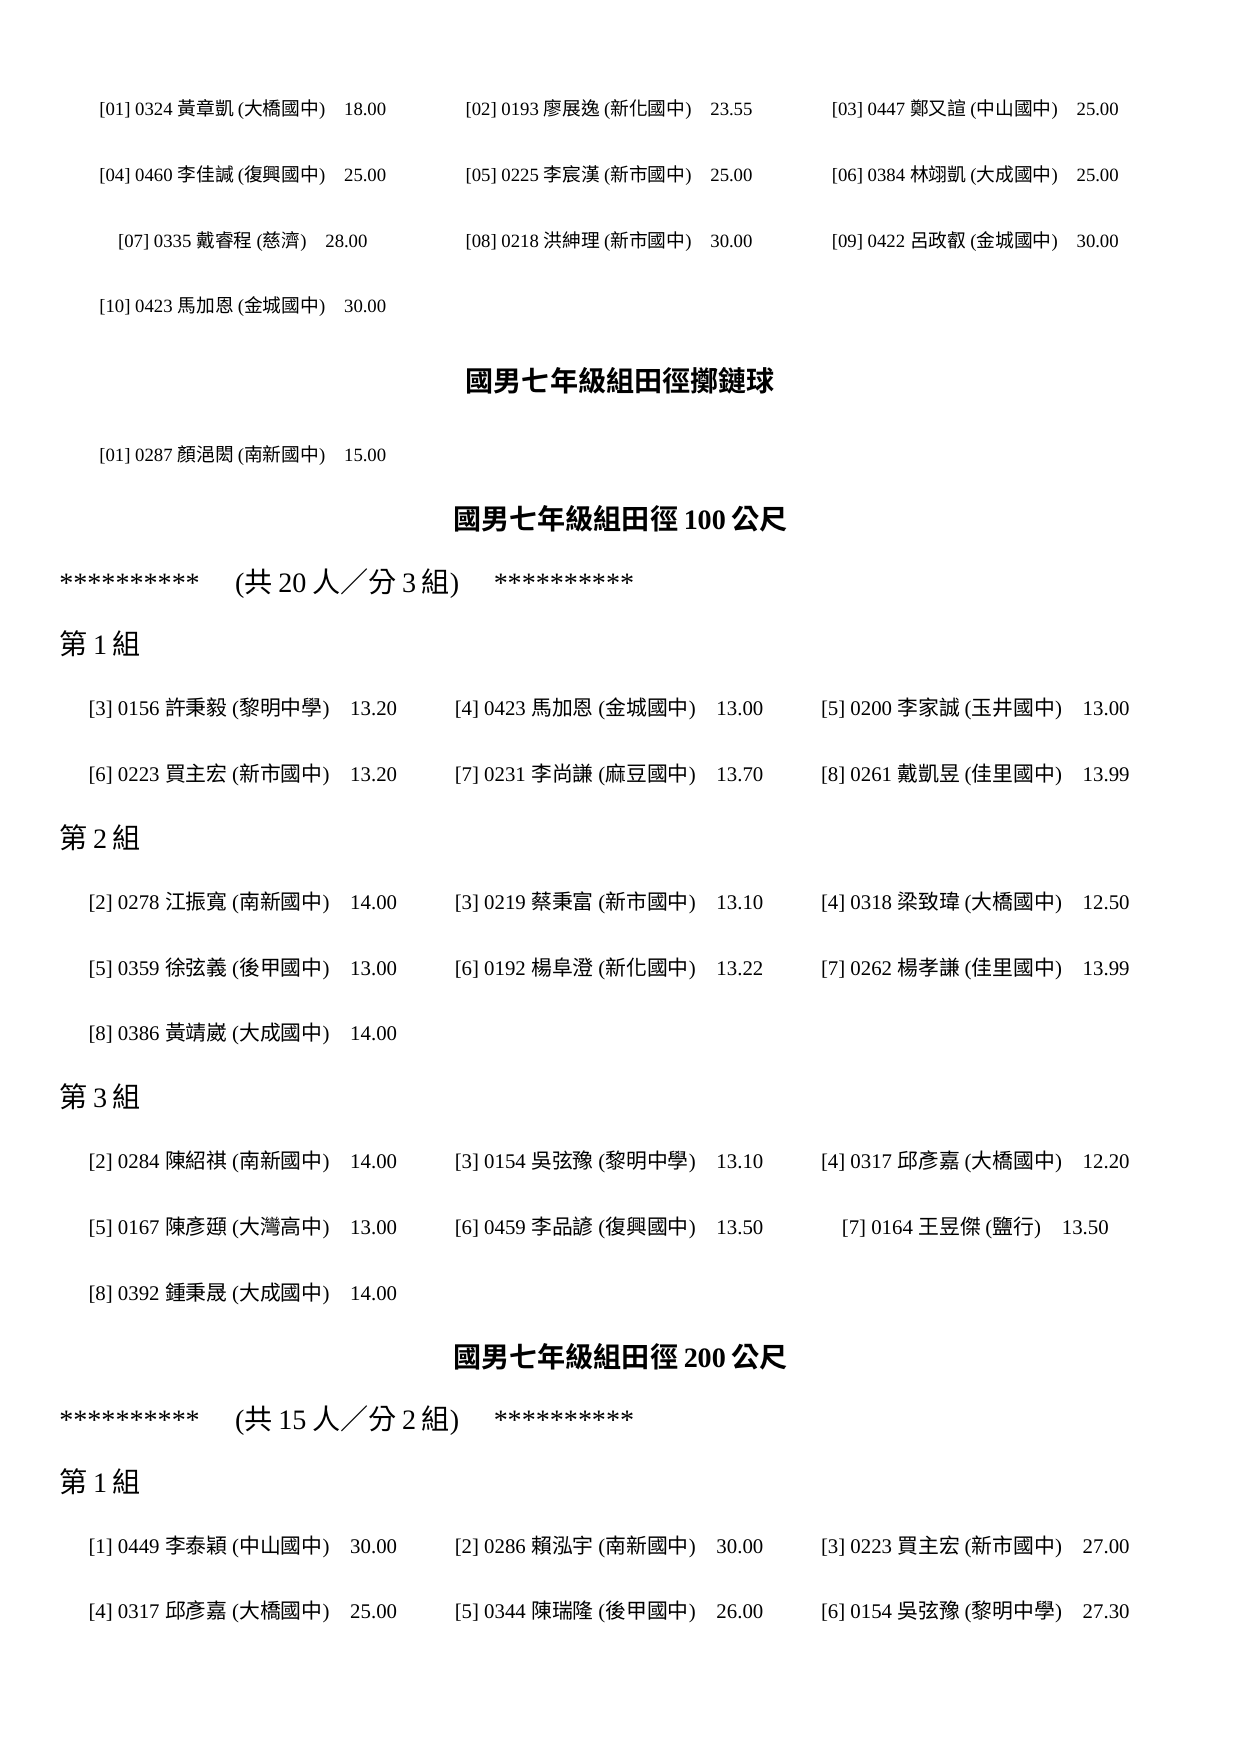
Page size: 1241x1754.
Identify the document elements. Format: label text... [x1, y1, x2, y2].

table_header [1] 0449 李泰穎 (中山國中) 30.00 [59, 1501, 426, 1567]
table_cell [04] 0460 李佳諴 (復興國中) 25.00 [59, 130, 426, 196]
table_cell [5] 0359 徐弦義 (後甲國中) 13.00 [59, 923, 426, 988]
table_header [03] 0447 鄭又諠 (中山國中) 25.00 [792, 65, 1159, 130]
table_header [2] 0286 賴泓宇 (南新國中) 30.00 [426, 1501, 792, 1567]
table_header [3] 0154 吳弦豫 (黎明中學) 13.10 [426, 1117, 792, 1182]
table_cell [4] 0317 邱彥嘉 (大橋國中) 25.00 [59, 1567, 426, 1632]
table_cell [792, 989, 1159, 1054]
table_cell [08] 0218 洪紳理 (新市國中) 30.00 [426, 196, 792, 261]
table_cell [792, 1248, 1159, 1313]
table_cell [06] 0384 林翊凱 (大成國中) 25.00 [792, 130, 1159, 196]
table_cell [6] 0192 楊阜澄 (新化國中) 13.22 [426, 923, 792, 988]
subtitle 國男七年級組田徑擲鏈球 [59, 337, 1181, 400]
table_cell [8] 0261 戴凱昱 (佳里國中) 13.99 [792, 729, 1159, 795]
table_header [4] 0317 邱彥嘉 (大橋國中) 12.20 [792, 1117, 1159, 1182]
table_cell [10] 0423 馬加恩 (金城國中) 30.00 [59, 261, 426, 327]
table_header [792, 410, 1159, 476]
table_header [5] 0200 李家誠 (玉井國中) 13.00 [792, 664, 1159, 729]
table_cell [09] 0422 呂政叡 (金城國中) 30.00 [792, 196, 1159, 261]
table_cell [426, 261, 792, 327]
table_header [4] 0423 馬加恩 (金城國中) 13.00 [426, 664, 792, 729]
table_header [01] 0324 黃章凱 (大橋國中) 18.00 [59, 65, 426, 130]
table_cell [07] 0335 戴睿程 (慈濟) 28.00 [59, 196, 426, 261]
text 第3組 [59, 1054, 1181, 1117]
table_cell [7] 0231 李尚謙 (麻豆國中) 13.70 [426, 729, 792, 795]
table_cell [8] 0392 鍾秉晟 (大成國中) 14.00 [59, 1248, 426, 1313]
table_cell [05] 0225 李宸漢 (新市國中) 25.00 [426, 130, 792, 196]
table_header [3] 0223 買主宏 (新市國中) 27.00 [792, 1501, 1159, 1567]
table_cell [6] 0459 李品諺 (復興國中) 13.50 [426, 1182, 792, 1248]
table_cell [7] 0164 王昱傑 (鹽行) 13.50 [792, 1182, 1159, 1248]
table_header [3] 0219 蔡秉富 (新市國中) 13.10 [426, 857, 792, 923]
table_cell [426, 1248, 792, 1313]
table_header [2] 0284 陳紹祺 (南新國中) 14.00 [59, 1117, 426, 1182]
text 國男七年級組田徑100公尺 [59, 476, 1181, 538]
table_cell [5] 0167 陳彥頲 (大灣高中) 13.00 [59, 1182, 426, 1248]
table_cell [426, 989, 792, 1054]
table_cell [7] 0262 楊孝謙 (佳里國中) 13.99 [792, 923, 1159, 988]
table_cell [6] 0154 吳弦豫 (黎明中學) 27.30 [792, 1567, 1159, 1632]
table_header [01] 0287 顏浥閎 (南新國中) 15.00 [59, 410, 426, 476]
text ********** (共20人／分3組) ********** 第1組 [59, 538, 1181, 663]
table_cell [5] 0344 陳瑞隆 (後甲國中) 26.00 [426, 1567, 792, 1632]
table_header [02] 0193 廖展逸 (新化國中) 23.55 [426, 65, 792, 130]
table_cell [6] 0223 買主宏 (新市國中) 13.20 [59, 729, 426, 795]
table_header [426, 410, 792, 476]
text ********** (共15人／分2組) ********** 第1組 [59, 1376, 1181, 1501]
table_header [4] 0318 梁致瑋 (大橋國中) 12.50 [792, 857, 1159, 923]
table_cell [8] 0386 黃靖崴 (大成國中) 14.00 [59, 989, 426, 1054]
table_header [2] 0278 江振寬 (南新國中) 14.00 [59, 857, 426, 923]
text 國男七年級組田徑200公尺 [59, 1313, 1181, 1376]
table_cell [792, 261, 1159, 327]
table_header [3] 0156 許秉毅 (黎明中學) 13.20 [59, 664, 426, 729]
text 第2組 [59, 795, 1181, 857]
